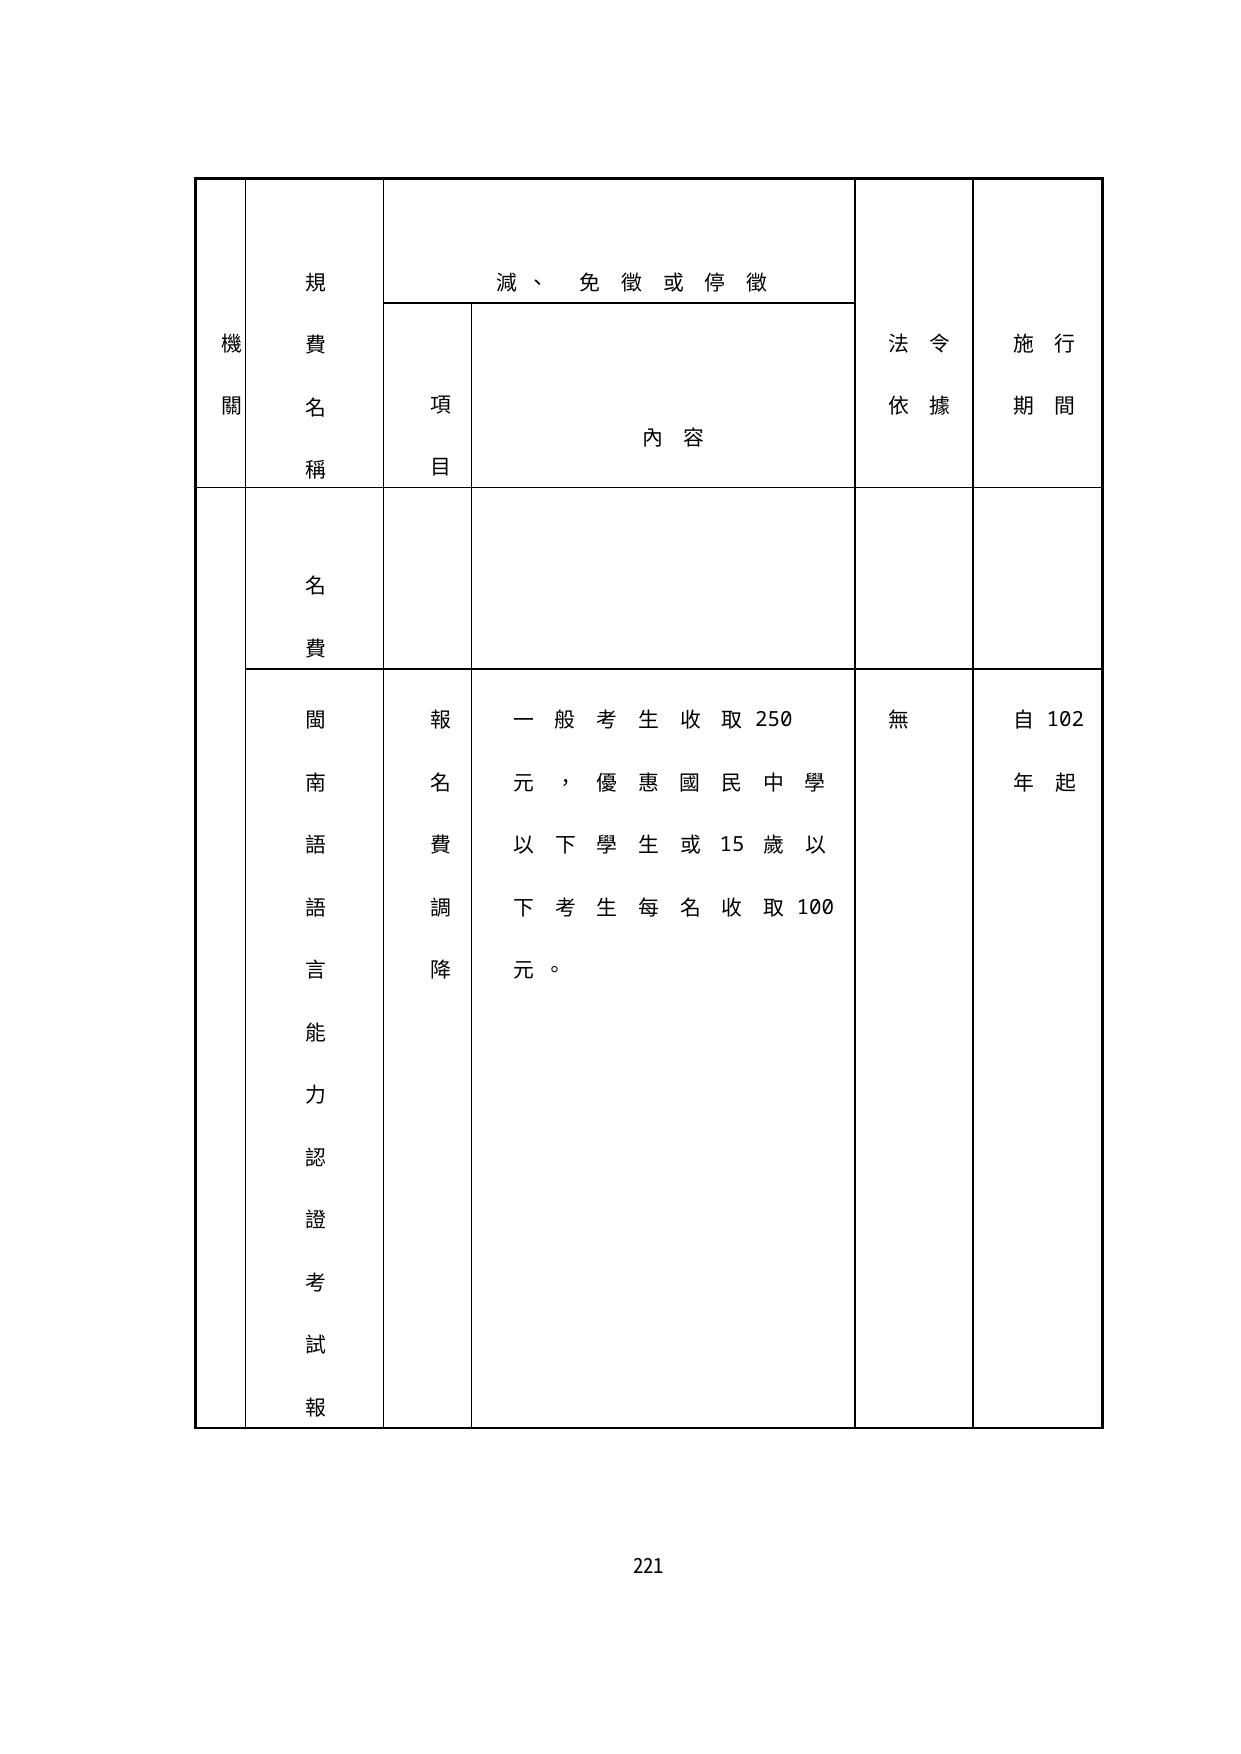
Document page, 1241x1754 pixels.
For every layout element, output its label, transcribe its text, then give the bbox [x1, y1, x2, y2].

table_header 法令依據 [856, 180, 972, 487]
table_header 機關 [197, 180, 245, 487]
table_cell [974, 488, 1101, 668]
table_cell 無 [856, 670, 972, 1427]
table_cell [856, 488, 972, 668]
table_cell 自102年起 [974, 670, 1101, 1427]
table_cell [472, 488, 854, 668]
table_cell 名費 [246, 488, 383, 668]
table_header 施行期間 [974, 180, 1101, 487]
table_cell 項目 [384, 304, 471, 487]
table_cell 報名費調降 [384, 670, 471, 1427]
table_cell [197, 488, 245, 1427]
table_cell [384, 488, 471, 668]
table_cell 一般考生收取250元，優惠國民中學以下學生或15歲以下考生每名收取100元。 [472, 670, 854, 1427]
table_header 規費名稱 [246, 180, 383, 487]
table_cell 內容 [472, 304, 854, 487]
table_cell 閩南語語言能力認證考試報名費 [246, 670, 383, 1427]
table_header 減、免徵或停徵 [384, 180, 854, 302]
